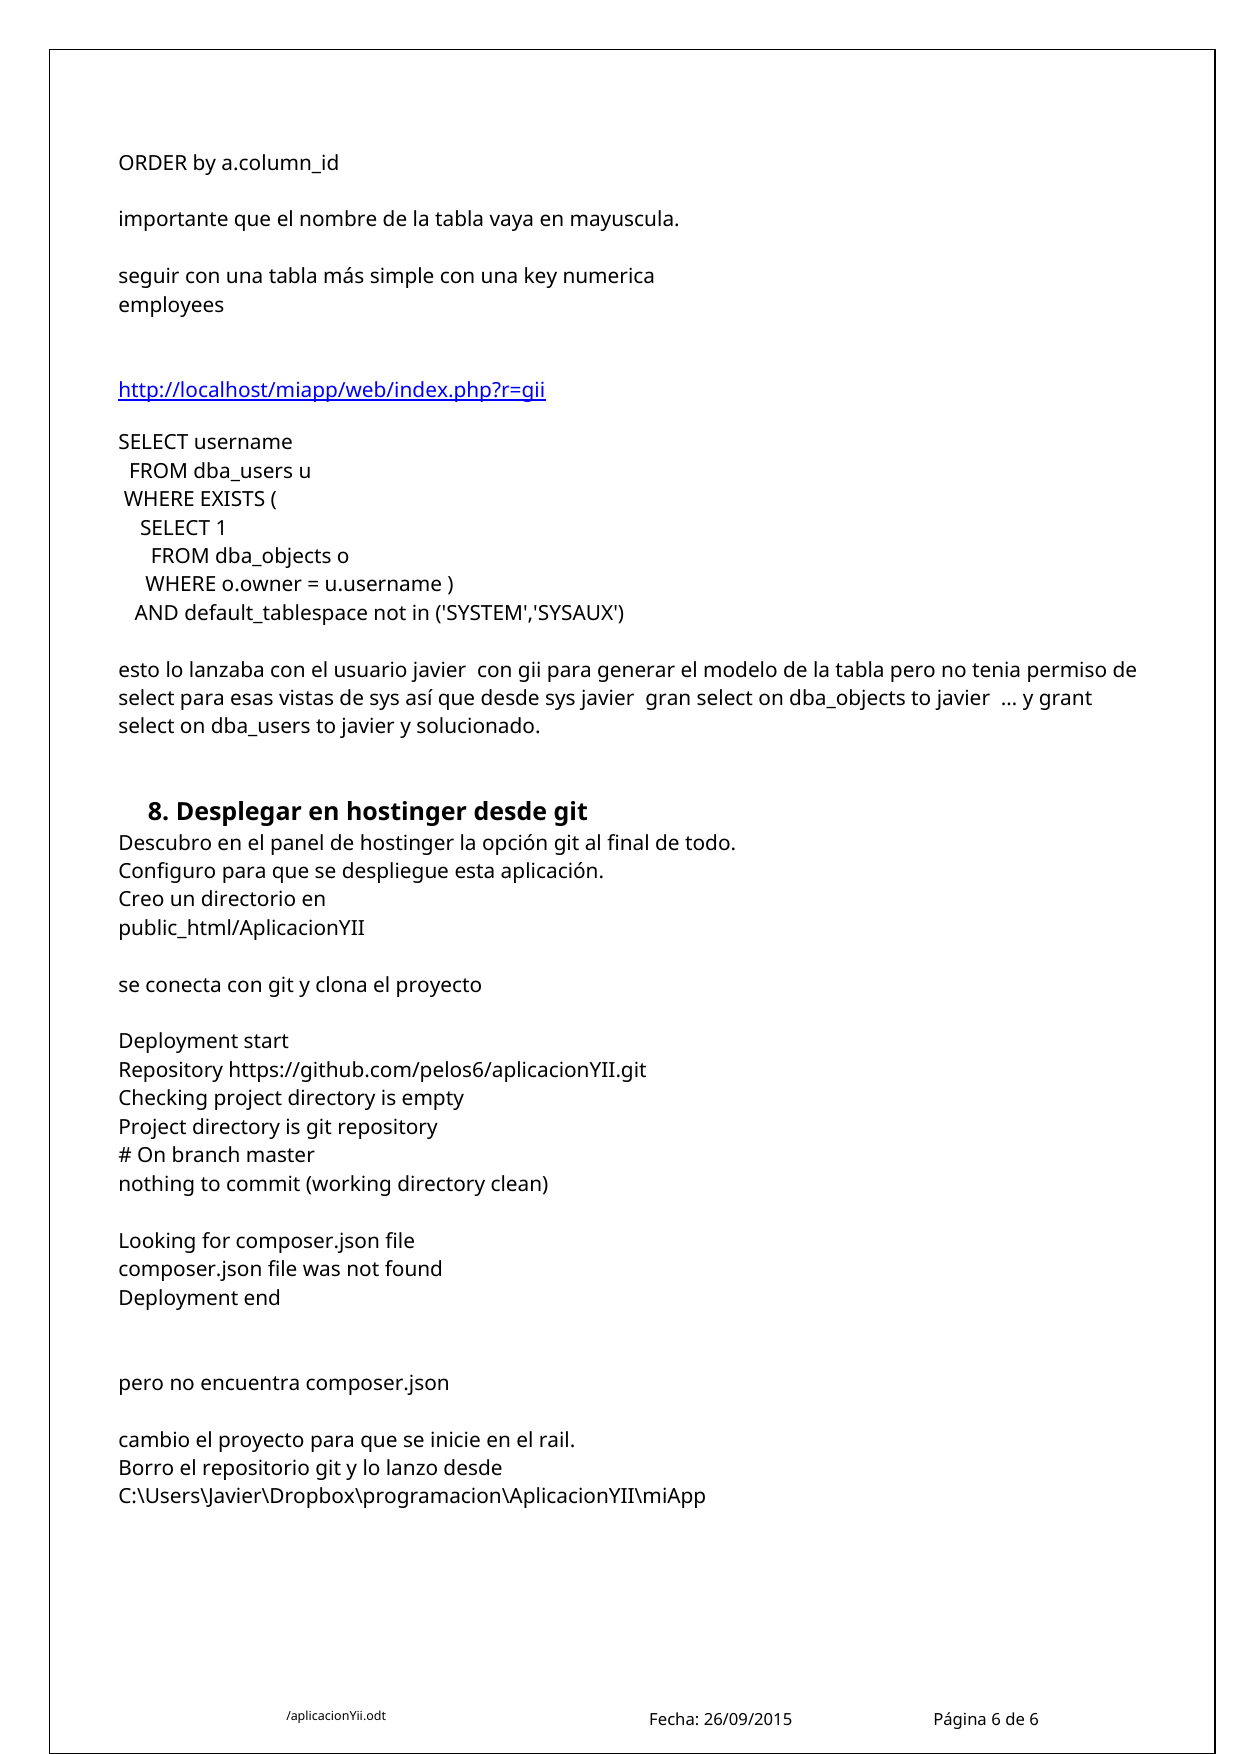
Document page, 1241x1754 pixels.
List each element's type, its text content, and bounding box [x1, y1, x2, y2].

text # On branch master [118, 1140, 1146, 1169]
text se conecta con git y clona el proyecto [118, 970, 1146, 998]
text public_html/AplicacionYII [118, 913, 1146, 941]
text Deployment end [118, 1283, 1146, 1311]
text WHERE EXISTS ( [118, 484, 1146, 513]
text FROM dba_objects o [118, 541, 1146, 569]
text employees [118, 290, 1146, 318]
text esto lo lanzaba con el usuario javier con gii para generar el modelo de la tabla pero no tenia permiso de select para esas vistas de sys así que desde sys javier gran select on dba_objects to javier … y grant select on dba_users to javier y solucionado. [118, 655, 1146, 740]
text Repository https://github.com/pelos6/aplicacionYII.git [118, 1055, 1146, 1083]
text ORDER by a.column_id [118, 148, 1146, 176]
text importante que el nombre de la tabla vaya en mayuscula. [118, 204, 1146, 233]
text Checking project directory is empty [118, 1083, 1146, 1112]
text Borro el repositorio git y lo lanzo desde [118, 1453, 1146, 1482]
text http://localhost/miapp/web/index.php?r=gii [118, 375, 1146, 404]
text SELECT 1 [118, 513, 1146, 541]
text seguir con una tabla más simple con una key numerica [118, 261, 1146, 290]
text Configuro para que se despliegue esta aplicación. [118, 856, 1146, 884]
text WHERE o.owner = u.username ) [118, 569, 1146, 598]
text nothing to commit (working directory clean) [118, 1169, 1146, 1197]
text FROM dba_users u [118, 456, 1146, 484]
text pero no encuentra composer.json [118, 1368, 1146, 1396]
text Looking for composer.json file [118, 1226, 1146, 1254]
text SELECT username [118, 427, 1146, 456]
text composer.json file was not found [118, 1254, 1146, 1283]
text AND default_tablespace not in ('SYSTEM','SYSAUX') [118, 598, 1146, 626]
text C:\Users\Javier\Dropbox\programacion\AplicacionYII\miApp [118, 1482, 1146, 1510]
text cambio el proyecto para que se inicie en el rail. [118, 1425, 1146, 1453]
subtitle Desplegar en hostinger desde git [118, 793, 1146, 828]
text Project directory is git repository [118, 1112, 1146, 1140]
text Deployment start [118, 1027, 1146, 1055]
text Descubro en el panel de hostinger la opción git al final de todo. [118, 828, 1146, 856]
text Creo un directorio en [118, 884, 1146, 913]
